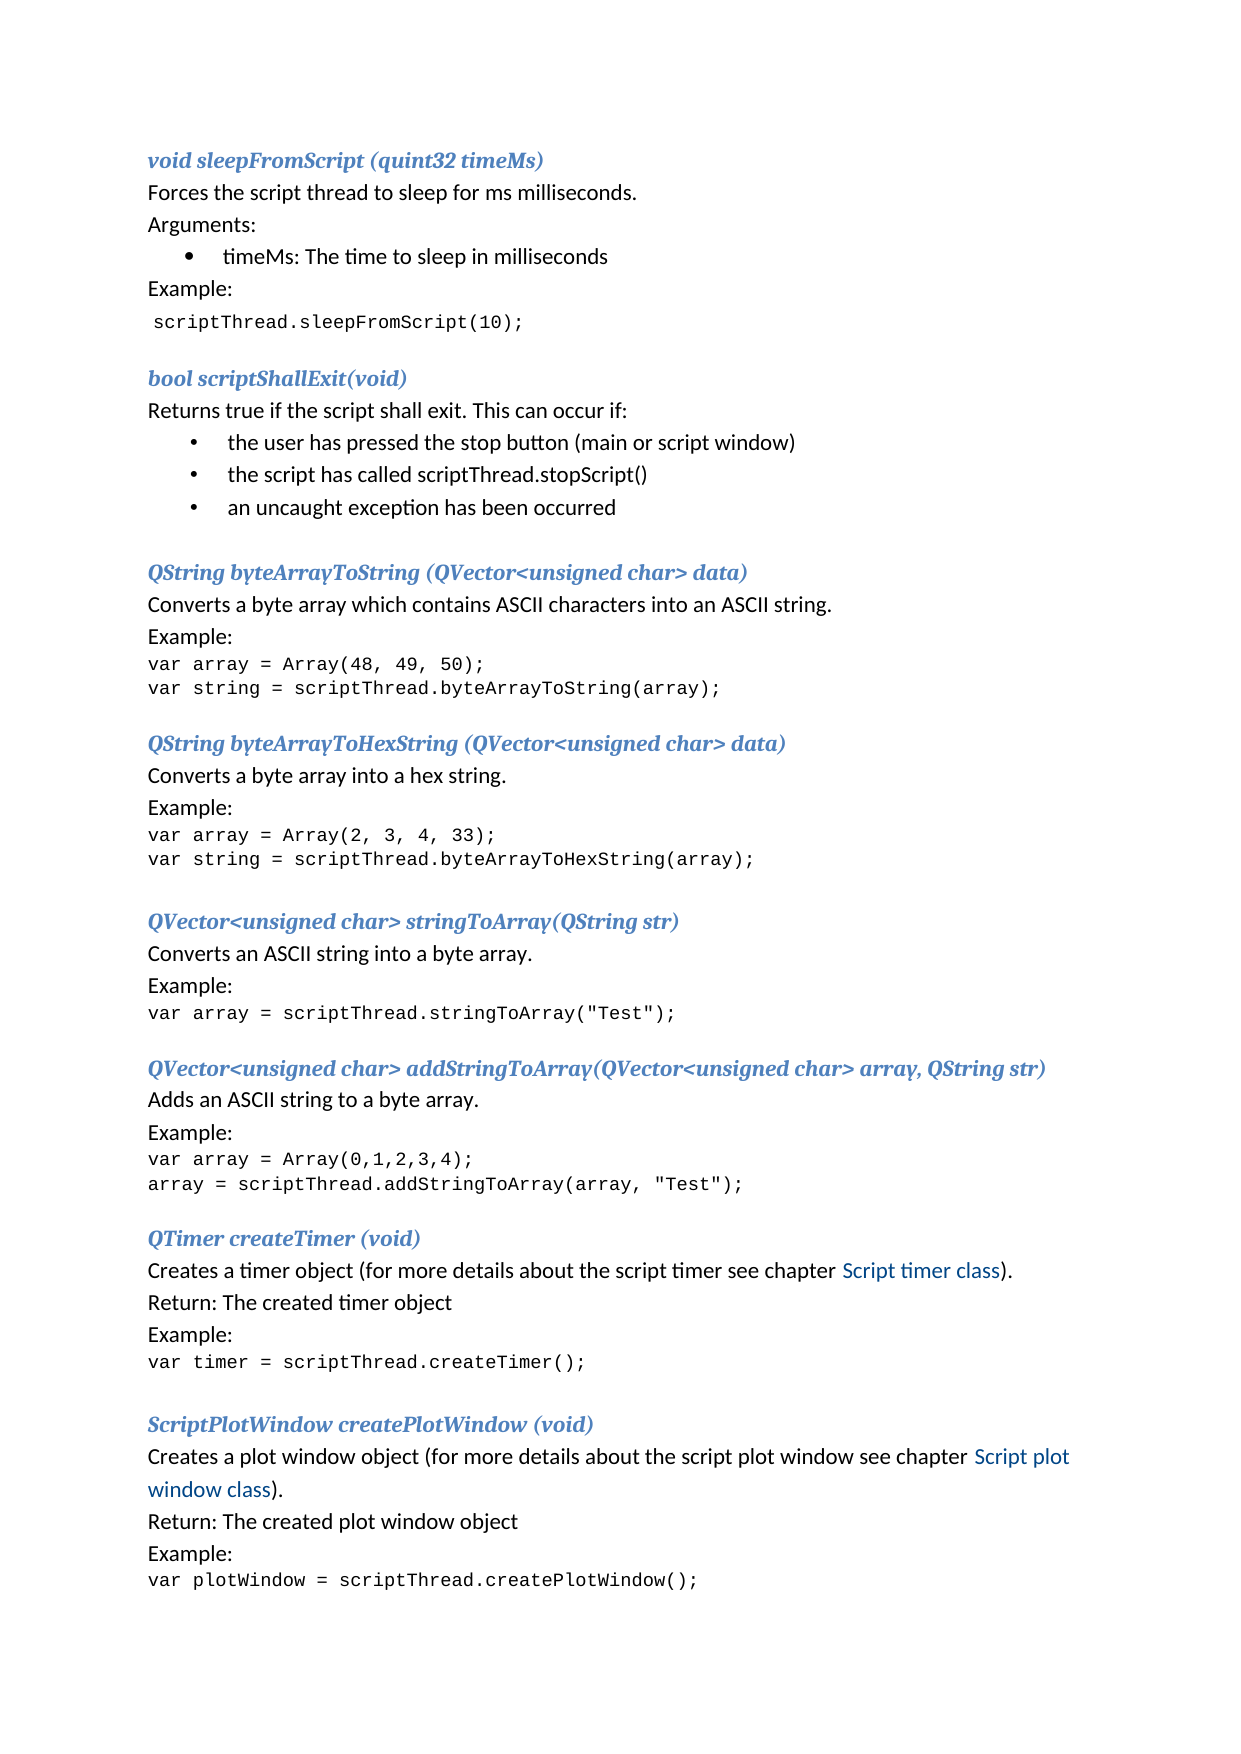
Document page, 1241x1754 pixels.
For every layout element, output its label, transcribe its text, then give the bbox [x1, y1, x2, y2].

subtitle void sleepFromScript (quint32 timeMs) [148, 148, 1093, 174]
text var timer = scriptThread.createTimer(); [148, 1353, 1093, 1374]
list the user has pressed the stop button (main or script window) [190, 428, 1093, 456]
text Returns true if the script shall exit. This can occur if: [148, 396, 1093, 424]
text Example: [148, 274, 1093, 302]
text Forces the script thread to sleep for ms milliseconds. [148, 178, 1093, 206]
text Converts an ASCII string into a byte array. [148, 939, 1093, 967]
text Example: [148, 1539, 1093, 1567]
text Creates a timer object (for more details about the script timer see chapter Script timer class). [148, 1256, 1093, 1284]
subtitle QTimer createTimer (void) [148, 1226, 1093, 1252]
text Return: The created plot window object [148, 1507, 1093, 1535]
text var array = Array(48, 49, 50); [148, 655, 1093, 676]
text Example: [148, 793, 1093, 821]
list timeMs: The time to sleep in milliseconds [185, 242, 1093, 270]
text Example: [148, 972, 1093, 999]
subtitle QVector<unsigned char> stringToArray(QString str) [148, 909, 1093, 936]
text var string = scriptThread.byteArrayToString(array); [148, 679, 1093, 700]
text Creates a plot window object (for more details about the script plot window see chapter Script plot window class). [148, 1442, 1093, 1503]
text var plotWindow = scriptThread.createPlotWindow(); [148, 1571, 1093, 1592]
text Converts a byte array which contains ASCII characters into an ASCII string. [148, 590, 1093, 618]
list an uncaught exception has been occurred [190, 493, 1093, 521]
subtitle QString byteArrayToHexString (QVector<unsigned char> data) [148, 731, 1093, 757]
text var array = scriptThread.stringToArray("Test"); [148, 1004, 1093, 1025]
text Return: The created timer object [148, 1288, 1093, 1316]
text Converts a byte array into a hex string. [148, 761, 1093, 789]
list the script has called scriptThread.stopScript() [190, 461, 1093, 489]
text array = scriptThread.addStringToArray(array, "Test"); [148, 1174, 1093, 1196]
text var string = scriptThread.byteArrayToHexString(array); [148, 850, 1093, 871]
subtitle ScriptPlotWindow createPlotWindow (void) [148, 1412, 1093, 1439]
text Adds an ASCII string to a byte array. [148, 1086, 1093, 1114]
text var array = Array(2, 3, 4, 33); [148, 825, 1093, 847]
text Example: [148, 1321, 1093, 1349]
text var array = Array(0,1,2,3,4); [148, 1150, 1093, 1171]
text Example: [148, 1118, 1093, 1146]
text scriptThread.sleepFromScript(10); [148, 307, 1093, 334]
subtitle QVector<unsigned char> addStringToArray(QVector<unsigned char> array, QString str) [148, 1055, 1093, 1082]
subtitle QString byteArrayToString (QVector<unsigned char> data) [148, 560, 1093, 586]
subtitle bool scriptShallExit(void) [148, 366, 1093, 392]
text Example: [148, 622, 1093, 651]
text Arguments: [148, 210, 1093, 238]
